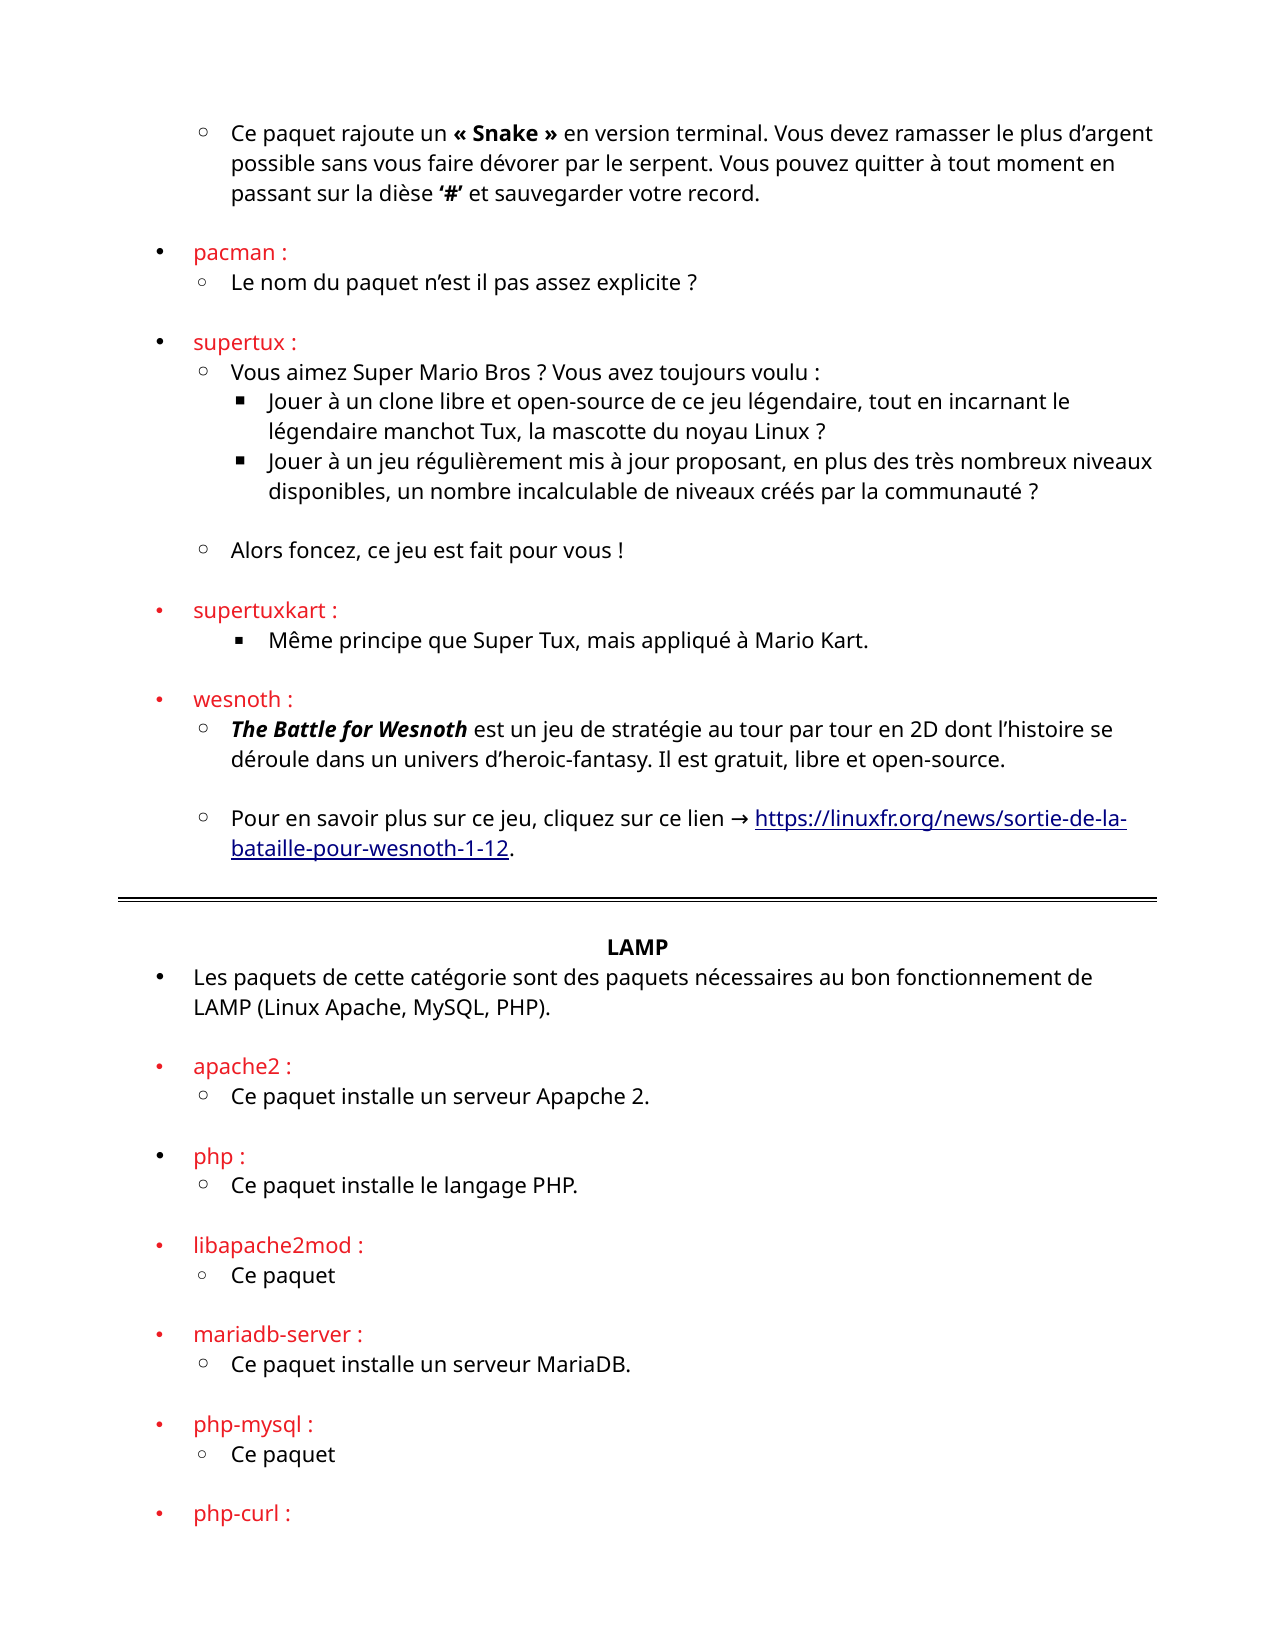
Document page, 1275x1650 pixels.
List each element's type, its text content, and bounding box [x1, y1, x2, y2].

list Le nom du paquet n’est il pas assez explicite ? [193, 267, 1157, 297]
list Les paquets de cette catégorie sont des paquets nécessaires au bon fonctionnement de LAMP (Linux Apache, MySQL, PHP). [156, 962, 1157, 1022]
list Même principe que Super Tux, mais appliqué à Mario Kart. [231, 624, 1157, 654]
list supertuxkart : [156, 595, 1157, 624]
list Ce paquet [193, 1439, 1157, 1468]
list Ce paquet rajoute un « Snake » en version terminal. Vous devez ramasser le plus d’argent possible sans vous faire dévorer par le serpent. Vous pouvez quitter à tout moment en passant sur la dièse ‘#’ et sauvegarder votre record. [193, 118, 1157, 207]
text LAMP [118, 932, 1157, 962]
list php-curl : [156, 1498, 1157, 1528]
list apache2 : [156, 1051, 1157, 1081]
list Jouer à un jeu régulièrement mis à jour proposant, en plus des très nombreux niveaux disponibles, un nombre incalculable de niveaux créés par la communauté ? [231, 446, 1157, 505]
list Ce paquet [193, 1260, 1157, 1290]
list Pour en savoir plus sur ce jeu, cliquez sur ce lien → https://linuxfr.org/news/sortie-de-la-bataille-pour-wesnoth-1-12. [193, 803, 1157, 863]
list pacman : [156, 237, 1157, 267]
list Alors foncez, ce jeu est fait pour vous ! [193, 535, 1157, 565]
list php : [156, 1141, 1157, 1171]
list Ce paquet installe un serveur Apapche 2. [193, 1081, 1157, 1111]
list Jouer à un clone libre et open-source de ce jeu légendaire, tout en incarnant le légendaire manchot Tux, la mascotte du noyau Linux ? [231, 386, 1157, 446]
list libapache2mod : [156, 1230, 1157, 1260]
list wesnoth : [156, 684, 1157, 714]
list Vous aimez Super Mario Bros ? Vous avez toujours voulu : [193, 356, 1157, 386]
list supertux : [156, 327, 1157, 356]
list Ce paquet installe un serveur MariaDB. [193, 1349, 1157, 1379]
list mariadb-server : [156, 1319, 1157, 1349]
list php-mysql : [156, 1409, 1157, 1439]
list Ce paquet installe le langage PHP. [193, 1171, 1157, 1200]
list The Battle for Wesnoth est un jeu de stratégie au tour par tour en 2D dont l’histoire se déroule dans un univers d’heroic-fantasy. Il est gratuit, libre et open-source. [193, 714, 1157, 773]
